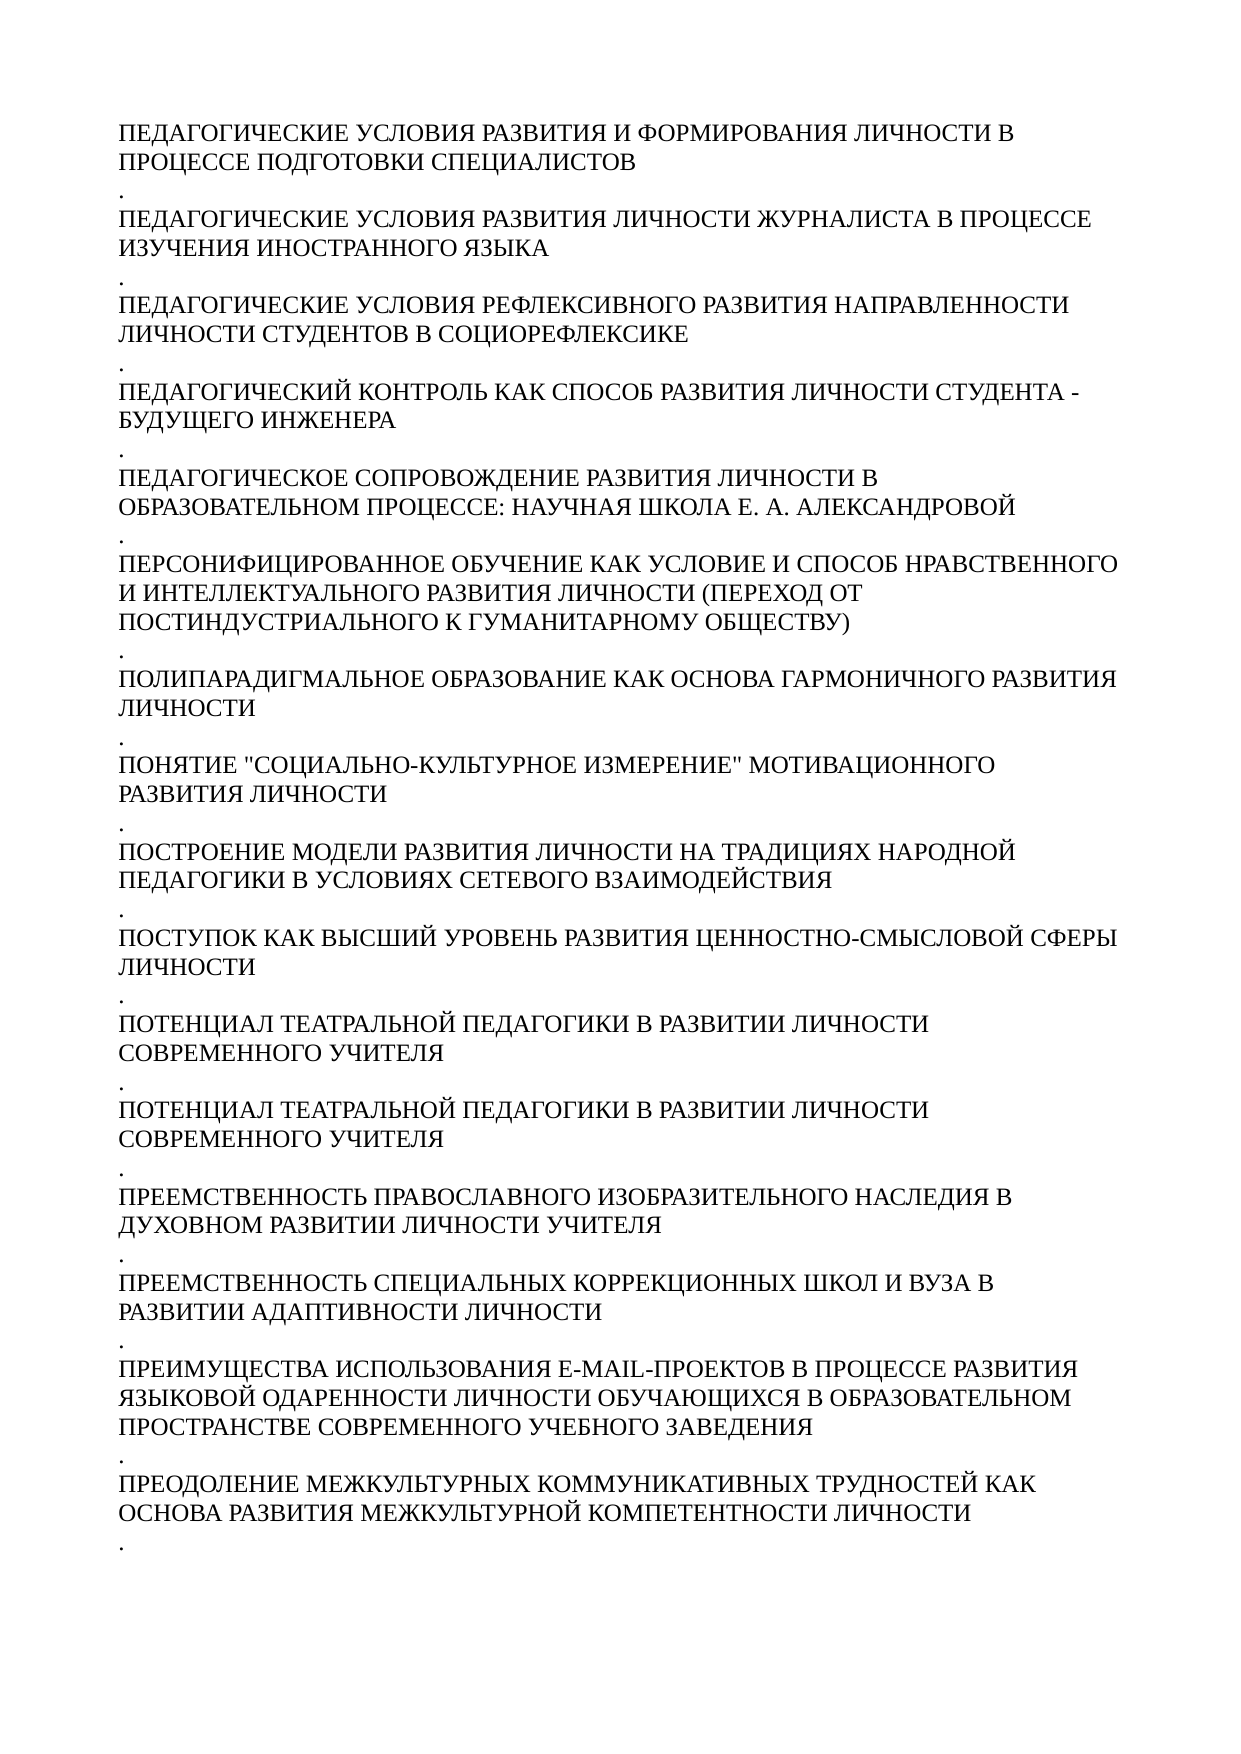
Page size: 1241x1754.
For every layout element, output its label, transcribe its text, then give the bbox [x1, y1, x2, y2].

text ПОСТРОЕНИЕ МОДЕЛИ РАЗВИТИЯ ЛИЧНОСТИ НА ТРАДИЦИЯХ НАРОДНОЙ ПЕДАГОГИКИ В УСЛОВИЯХ СЕТЕВОГО ВЗАИМОДЕЙСТВИЯ . [118, 837, 1122, 923]
text ПЕРСОНИФИЦИРОВАННОЕ ОБУЧЕНИЕ КАК УСЛОВИЕ И СПОСОБ НРАВСТВЕННОГО И ИНТЕЛЛЕКТУАЛЬНОГО РАЗВИТИЯ ЛИЧНОСТИ (ПЕРЕХОД ОТ ПОСТИНДУСТРИАЛЬНОГО К ГУМАНИТАРНОМУ ОБЩЕСТВУ) . [118, 549, 1122, 664]
text ПОНЯТИЕ "СОЦИАЛЬНО-КУЛЬТУРНОЕ ИЗМЕРЕНИЕ" МОТИВАЦИОННОГО РАЗВИТИЯ ЛИЧНОСТИ . [118, 751, 1122, 837]
text ПЕДАГОГИЧЕСКИЕ УСЛОВИЯ РЕФЛЕКСИВНОГО РАЗВИТИЯ НАПРАВЛЕННОСТИ ЛИЧНОСТИ СТУДЕНТОВ В СОЦИОРЕФЛЕКСИКЕ . [118, 291, 1122, 377]
text ПЕДАГОГИЧЕСКИЕ УСЛОВИЯ РАЗВИТИЯ ЛИЧНОСТИ ЖУРНАЛИСТА В ПРОЦЕССЕ ИЗУЧЕНИЯ ИНОСТРАННОГО ЯЗЫКА . [118, 204, 1122, 291]
text ПРЕОДОЛЕНИЕ МЕЖКУЛЬТУРНЫХ КОММУНИКАТИВНЫХ ТРУДНОСТЕЙ КАК ОСНОВА РАЗВИТИЯ МЕЖКУЛЬТУРНОЙ КОМПЕТЕНТНОСТИ ЛИЧНОСТИ . [118, 1469, 1122, 1556]
text ПОТЕНЦИАЛ ТЕАТРАЛЬНОЙ ПЕДАГОГИКИ В РАЗВИТИИ ЛИЧНОСТИ СОВРЕМЕННОГО УЧИТЕЛЯ . [118, 1009, 1122, 1096]
text ПЕДАГОГИЧЕСКОЕ СОПРОВОЖДЕНИЕ РАЗВИТИЯ ЛИЧНОСТИ В ОБРАЗОВАТЕЛЬНОМ ПРОЦЕССЕ: НАУЧНАЯ ШКОЛА Е. А. АЛЕКСАНДРОВОЙ . [118, 463, 1122, 549]
text ПЕДАГОГИЧЕСКИЕ УСЛОВИЯ РАЗВИТИЯ И ФОРМИРОВАНИЯ ЛИЧНОСТИ В ПРОЦЕССЕ ПОДГОТОВКИ СПЕЦИАЛИСТОВ . [118, 118, 1122, 204]
text ПРЕЕМСТВЕННОСТЬ ПРАВОСЛАВНОГО ИЗОБРАЗИТЕЛЬНОГО НАСЛЕДИЯ В ДУХОВНОМ РАЗВИТИИ ЛИЧНОСТИ УЧИТЕЛЯ . [118, 1182, 1122, 1268]
text ПЕДАГОГИЧЕСКИЙ КОНТРОЛЬ КАК СПОСОБ РАЗВИТИЯ ЛИЧНОСТИ СТУДЕНТА - БУДУЩЕГО ИНЖЕНЕРА . [118, 377, 1122, 463]
text ПОСТУПОК КАК ВЫСШИЙ УРОВЕНЬ РАЗВИТИЯ ЦЕННОСТНО-СМЫСЛОВОЙ СФЕРЫ ЛИЧНОСТИ . [118, 923, 1122, 1009]
text ПОТЕНЦИАЛ ТЕАТРАЛЬНОЙ ПЕДАГОГИКИ В РАЗВИТИИ ЛИЧНОСТИ СОВРЕМЕННОГО УЧИТЕЛЯ . [118, 1096, 1122, 1182]
text ПОЛИПАРАДИГМАЛЬНОЕ ОБРАЗОВАНИЕ КАК ОСНОВА ГАРМОНИЧНОГО РАЗВИТИЯ ЛИЧНОСТИ . [118, 664, 1122, 751]
text ПРЕИМУЩЕСТВА ИСПОЛЬЗОВАНИЯ Е-MAIL-ПРОЕКТОВ В ПРОЦЕССЕ РАЗВИТИЯ ЯЗЫКОВОЙ ОДАРЕННОСТИ ЛИЧНОСТИ ОБУЧАЮЩИХСЯ В ОБРАЗОВАТЕЛЬНОМ ПРОСТРАНСТВЕ СОВРЕМЕННОГО УЧЕБНОГО ЗАВЕДЕНИЯ . [118, 1354, 1122, 1469]
text ПРЕЕМСТВЕННОСТЬ СПЕЦИАЛЬНЫХ КОРРЕКЦИОННЫХ ШКОЛ И ВУЗА В РАЗВИТИИ АДАПТИВНОСТИ ЛИЧНОСТИ . [118, 1268, 1122, 1354]
